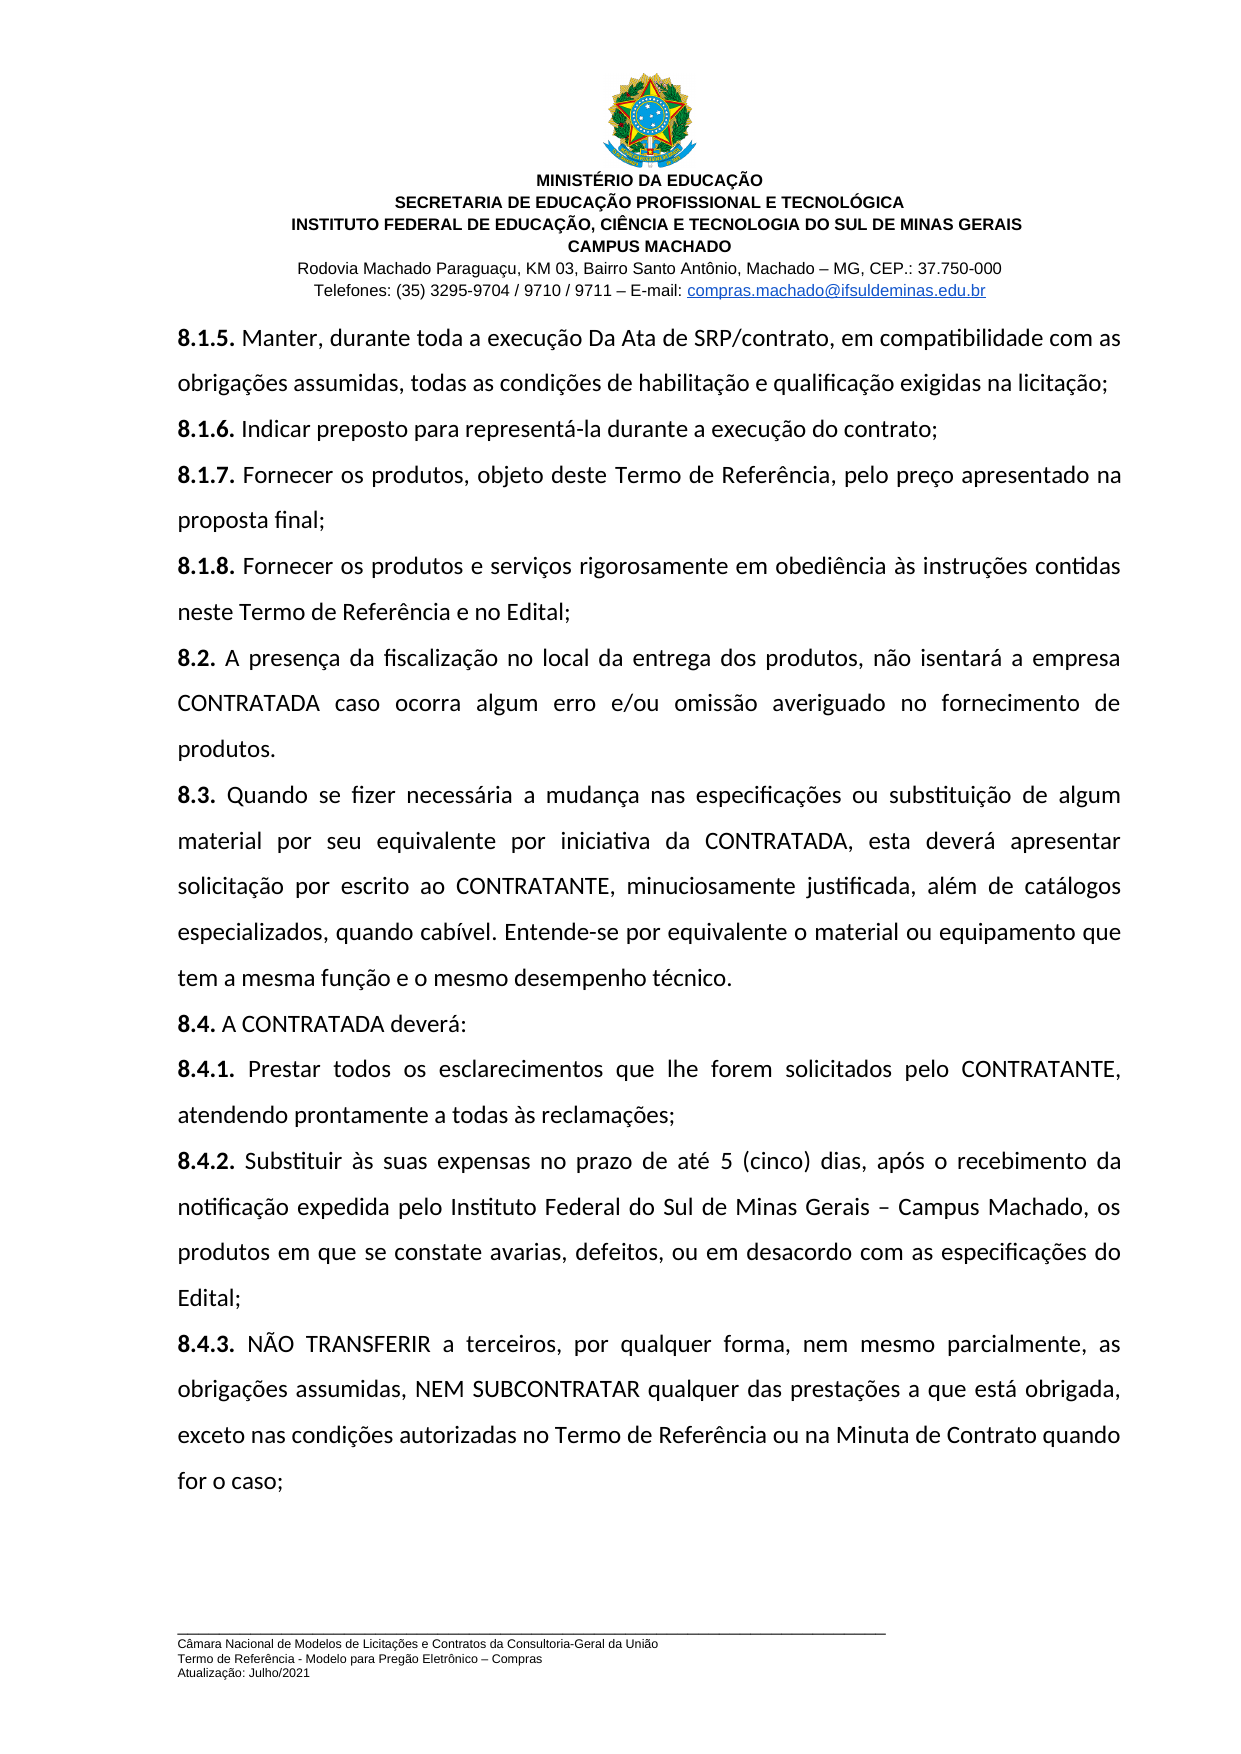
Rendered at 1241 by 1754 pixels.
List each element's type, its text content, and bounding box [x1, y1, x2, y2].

picture [643, 163, 658, 168]
picture [603, 73, 697, 168]
picture [669, 149, 680, 155]
text 8.1.7. Fornecer os produtos, objeto deste Termo de Referência, pelo preço apresentado na proposta final; [177, 459, 1122, 535]
text 8.1.5. Manter, durante toda a execução Da Ata de SRP/contrato, em compatibilidade com as obrigações assumidas, todas as condições de habilitação e qualificação exigidas na licitação; [177, 322, 1122, 398]
text 8.4.2. Substituir às suas expensas no prazo de até 5 (cinco) dias, após o recebimento da notificação expedida pelo Instituto Federal do Sul de Minas Gerais – Campus Machado, os produtos em que se constate avarias, defeitos, ou em desacordo com as especificações do Edital; [177, 1145, 1122, 1313]
text 8.2. A presença da fiscalização no local da entrega dos produtos, não isentará a empresa CONTRATADA caso ocorra algum erro e/ou omissão averiguado no fornecimento de produtos. [177, 642, 1122, 764]
text 8.4. A CONTRATADA deverá: [177, 1008, 1122, 1038]
text 8.3. Quando se fizer necessária a mudança nas especificações ou substituição de algum material por seu equivalente por iniciativa da CONTRATADA, esta deverá apresentar solicitação por escrito ao CONTRATANTE, minuciosamente justificada, além de catálogos especializados, quando cabível. Entende-se por equivalente o material ou equipamento que tem a mesma função e o mesmo desempenho técnico. [177, 779, 1122, 992]
text 8.4.3. NÃO TRANSFERIR a terceiros, por qualquer forma, nem mesmo parcialmente, as obrigações assumidas, NEM SUBCONTRATAR qualquer das prestações a que está obrigada, exceto nas condições autorizadas no Termo de Referência ou na Minuta de Contrato quando for o caso; [177, 1328, 1122, 1496]
text 8.1.6. Indicar preposto para representá-la durante a execução do contrato; [177, 413, 1122, 444]
text 8.1.8. Fornecer os produtos e serviços rigorosamente em obediência às instruções contidas neste Termo de Referência e no Edital; [177, 550, 1122, 627]
text 8.4.1. Prestar todos os esclarecimentos que lhe forem solicitados pelo CONTRATANTE, atendendo prontamente a todas às reclamações; [177, 1053, 1122, 1130]
